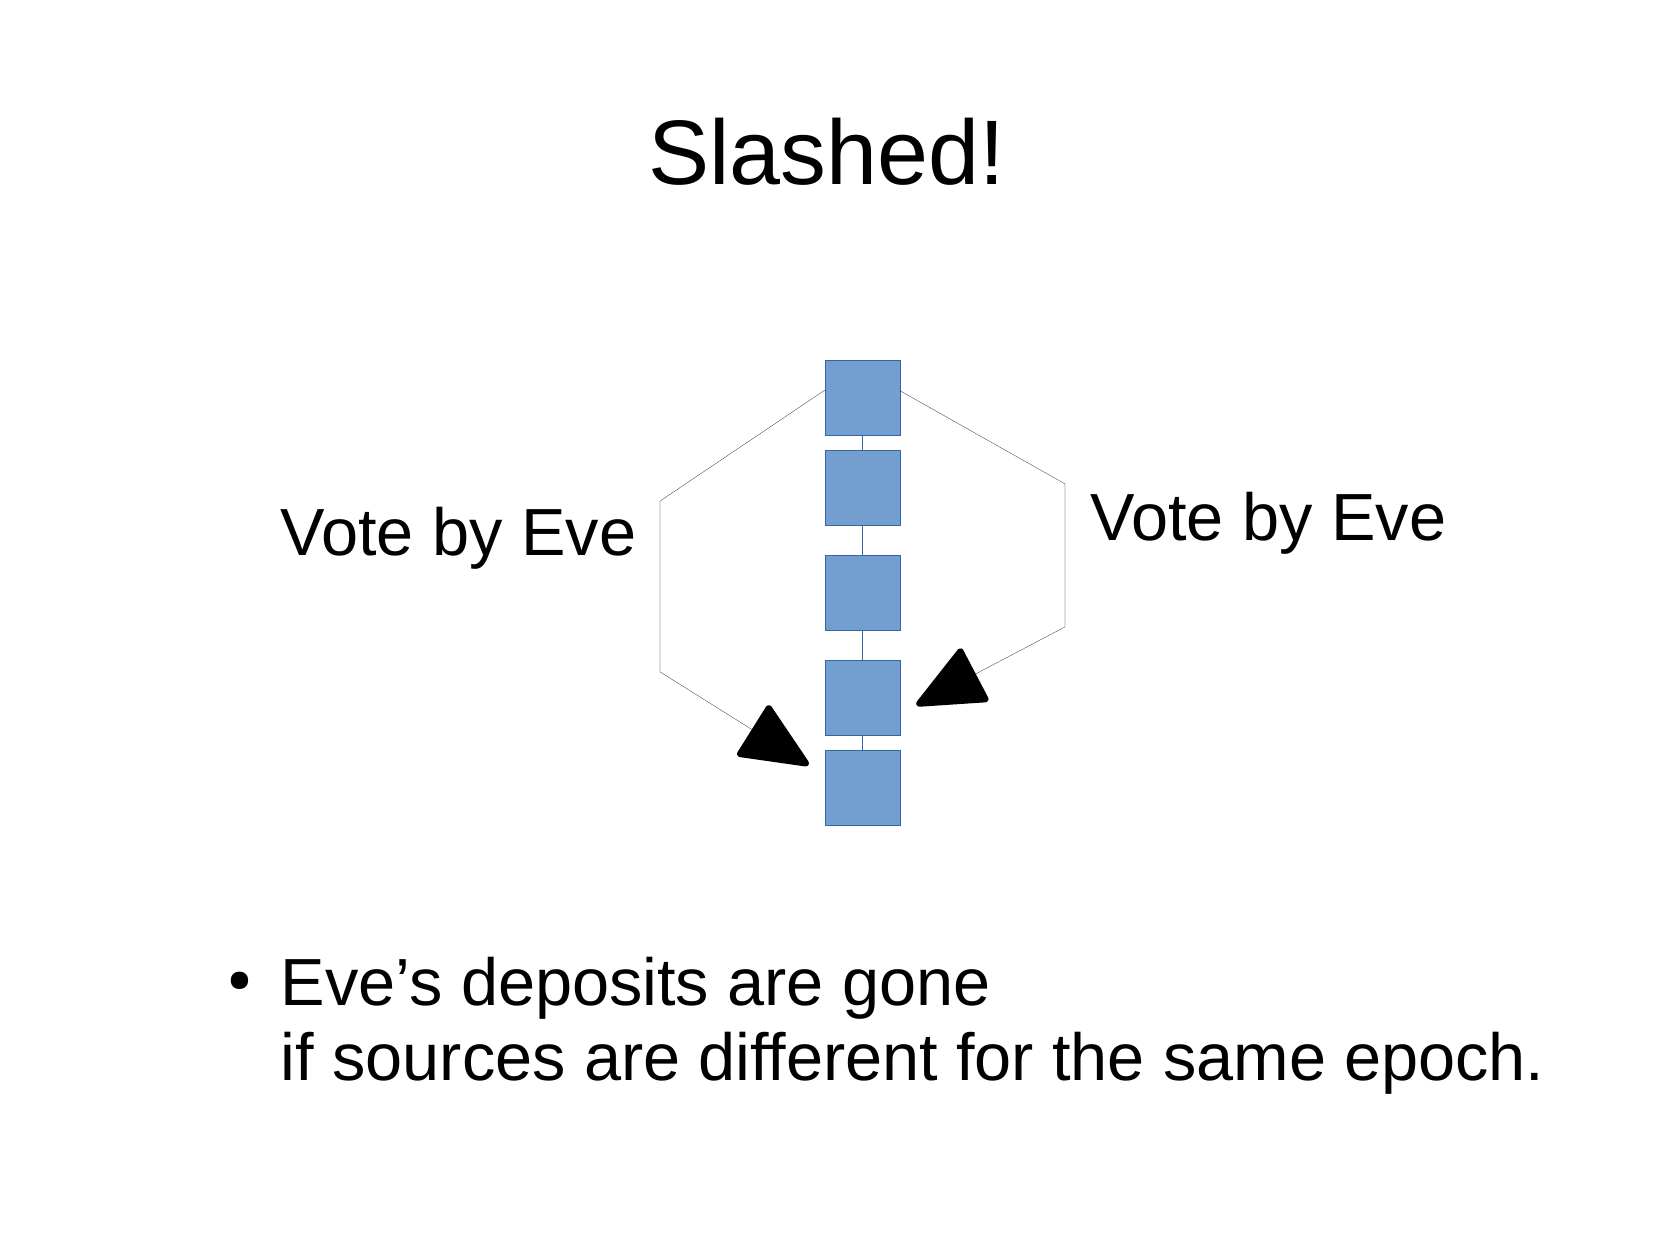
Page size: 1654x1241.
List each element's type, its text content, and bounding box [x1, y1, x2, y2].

text_box [825, 450, 901, 526]
text_box Vote by Eve [210, 495, 661, 571]
text_box Eve’s deposits are gone if sources are different for the same epoch. [210, 945, 1654, 1109]
text_box [825, 660, 901, 736]
title Slashed! [82, 49, 1571, 257]
text_box Vote by Eve [1020, 480, 1471, 556]
text_box [825, 555, 901, 631]
text_box [825, 750, 901, 826]
text_box [825, 360, 901, 436]
